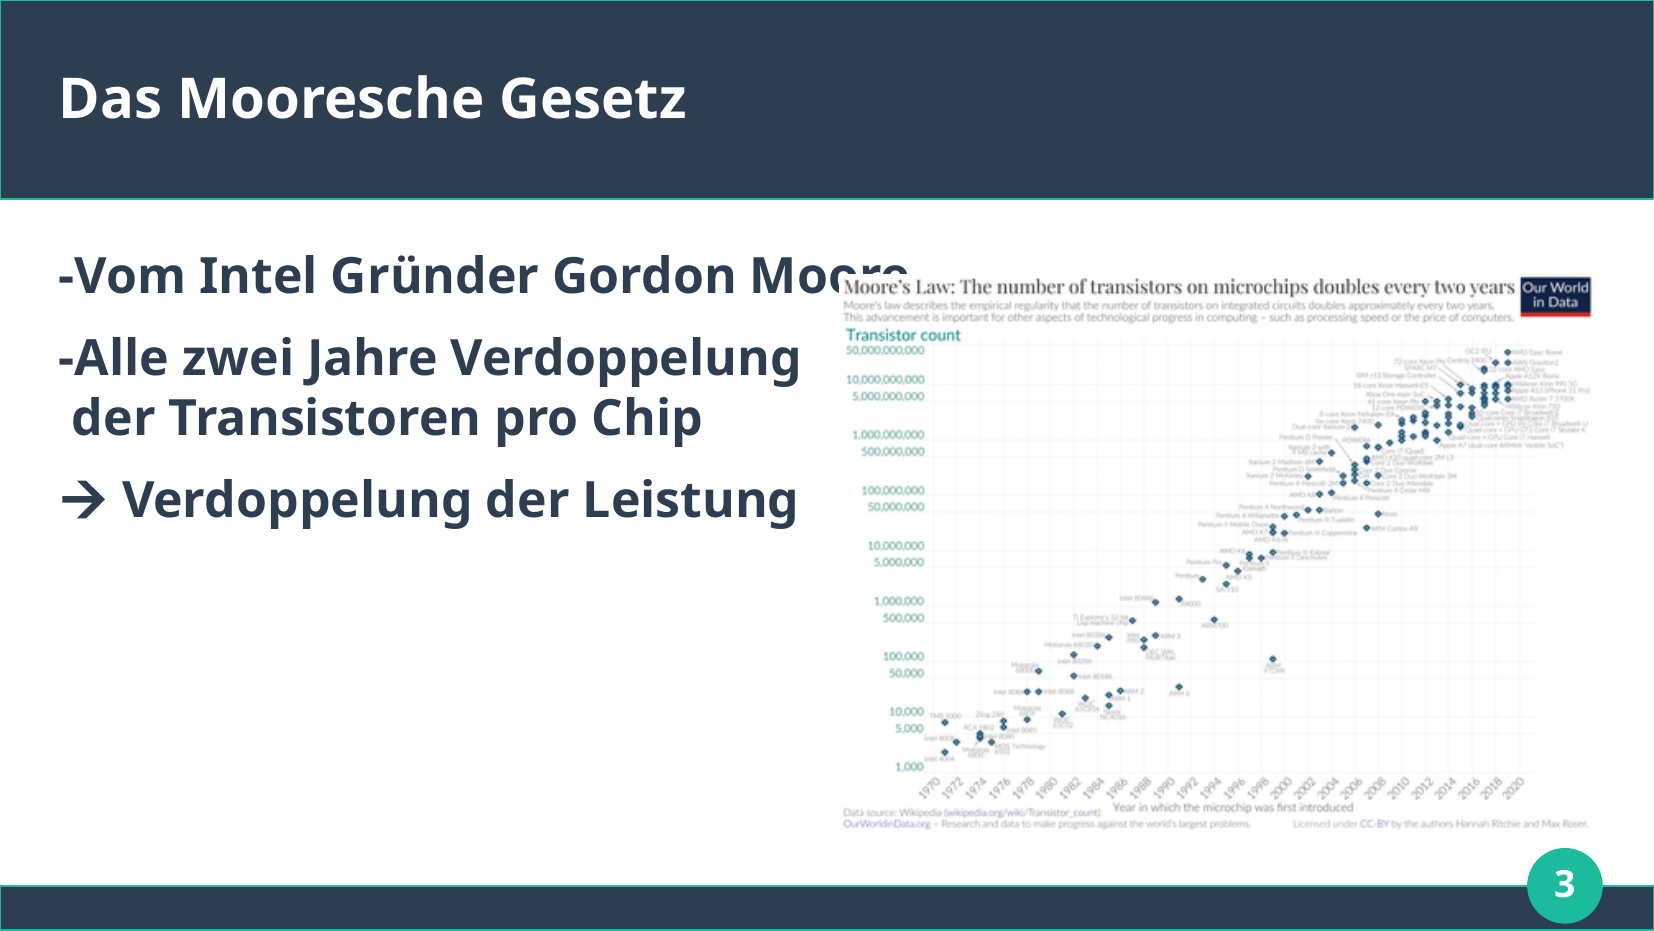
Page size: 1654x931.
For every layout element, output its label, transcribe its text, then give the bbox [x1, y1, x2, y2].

list -Vom Intel Gründer Gordon Moore -Alle zwei Jahre Verdoppelung der Transistoren pro Chip  Verdoppelung der Leistung [59, 243, 1595, 864]
title Das Mooresche Gesetz [59, 37, 1595, 155]
text_box [1505, 848, 1625, 923]
picture [839, 274, 1595, 833]
